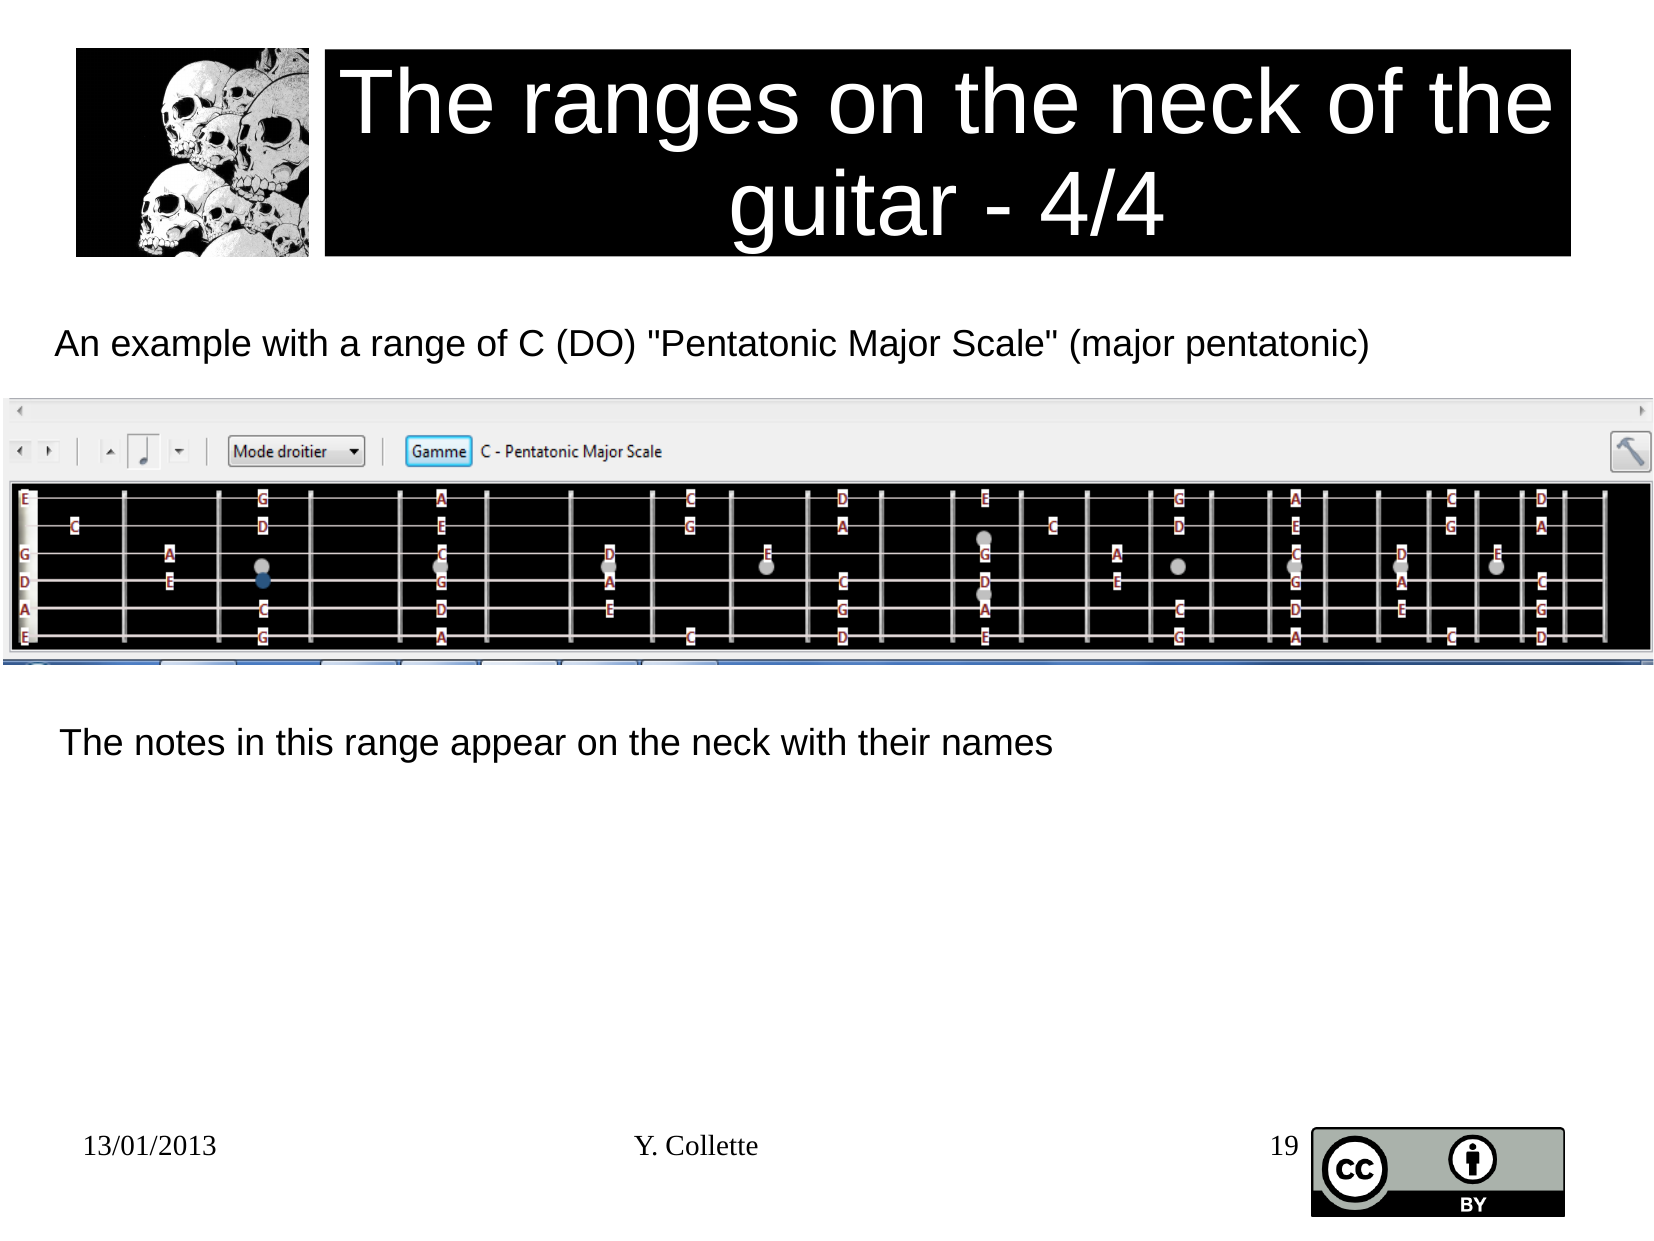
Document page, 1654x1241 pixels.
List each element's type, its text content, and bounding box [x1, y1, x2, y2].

title The ranges on the neck of the guitar - 4/4 [324, 49, 1571, 257]
picture [76, 48, 309, 257]
picture [1311, 1127, 1565, 1217]
text_box An example with a range of C (DO) "Pentatonic Major Scale" (major pentatonic) [39, 314, 1584, 372]
picture [3, 398, 1654, 665]
text_box The notes in this range appear on the neck with their names [44, 713, 1327, 771]
